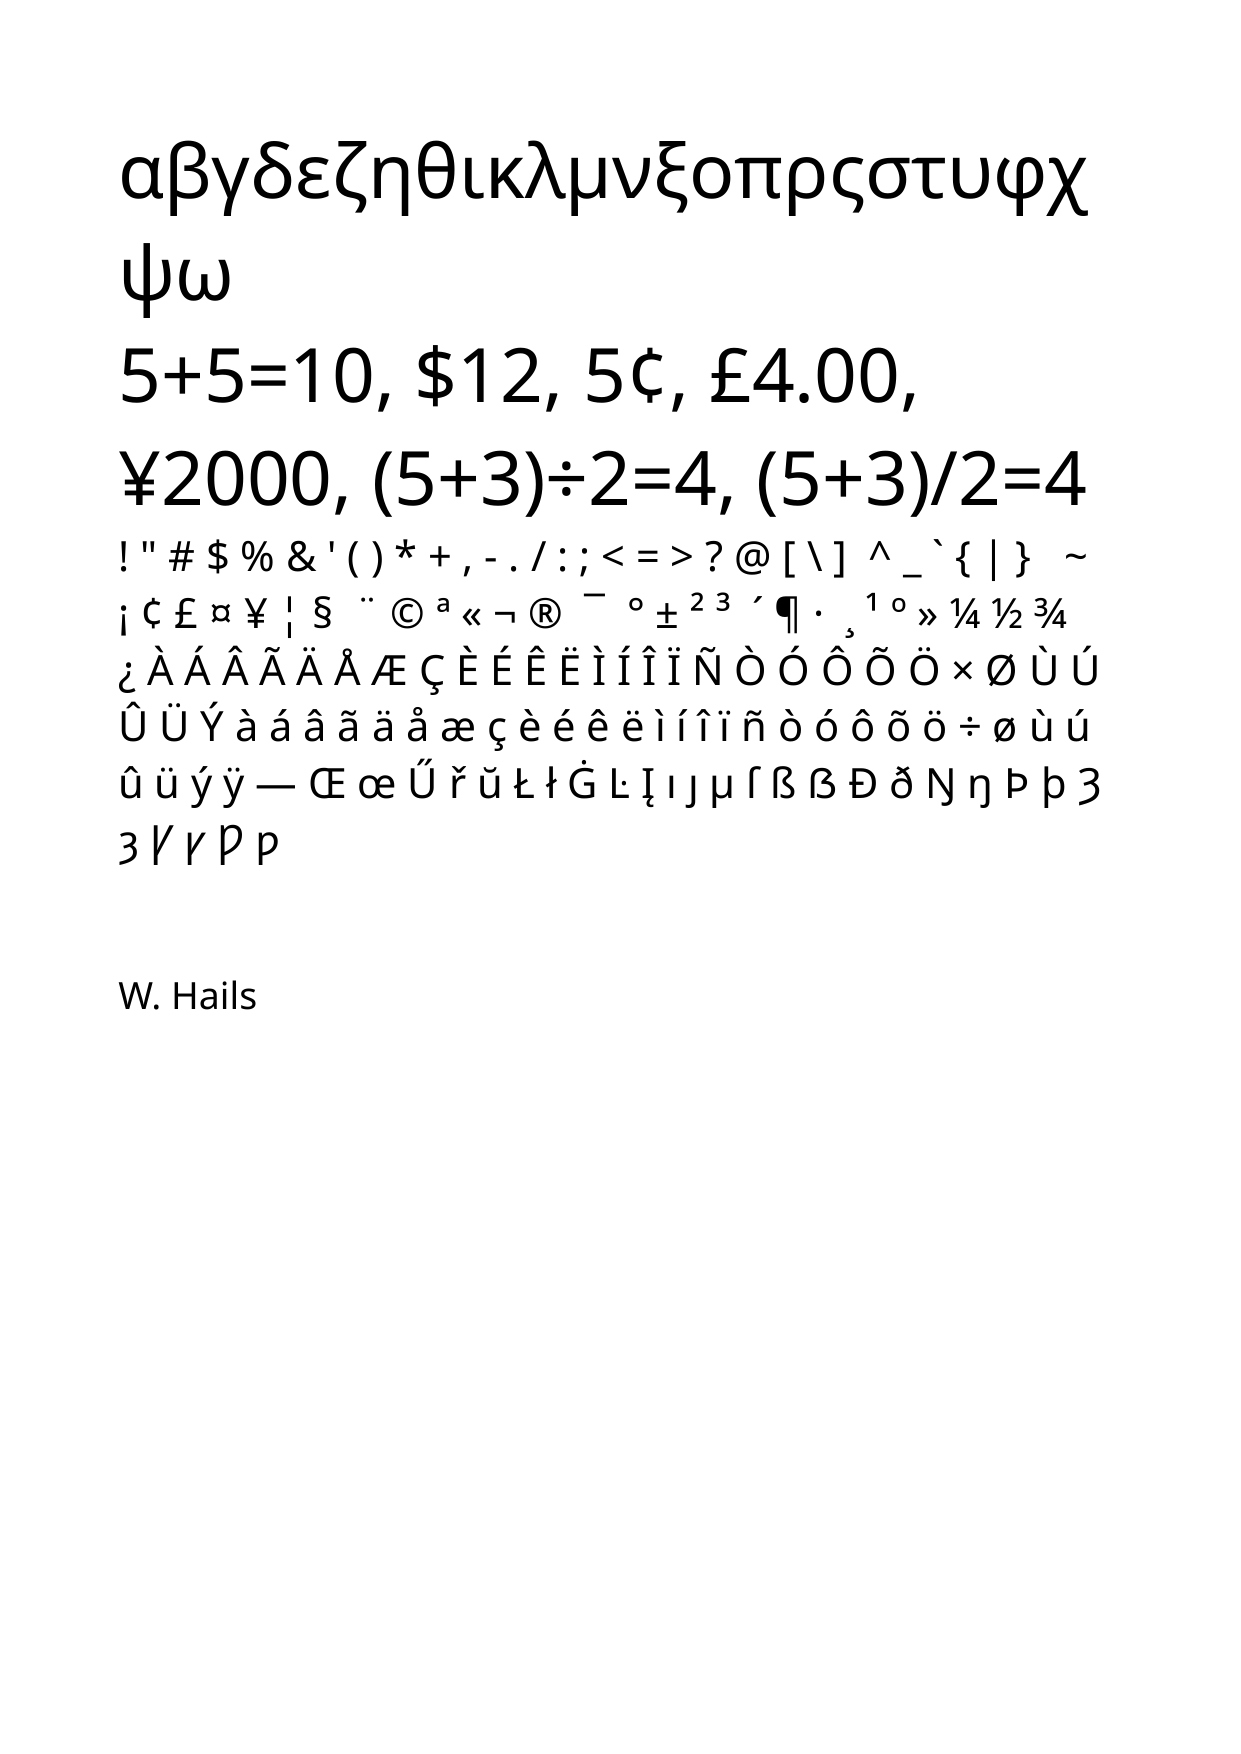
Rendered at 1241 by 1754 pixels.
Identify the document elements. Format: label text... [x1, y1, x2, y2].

text αβγδεζηθικλμνξοπρςστυφχψω [118, 118, 1122, 322]
text 5+5=10, $12, 5¢, £4.00, ¥2000, (5+3)÷2=4, (5+3)/2=4 [118, 322, 1122, 527]
text W. Hails [118, 970, 1122, 1021]
text ! " # $ % & ' ( ) * + , - . / : ; < = > ? @ [ \ ] ^ _ ` { | } ~ ¡ ¢ £ ¤ ¥ ¦ § ¨ © ª « ¬ ® ¯ ° ± ² ³ ´ ¶ · ¸ ¹ º » ¼ ½ ¾ ¿ À Á Â Ã Ä Å Æ Ç È É Ê Ë Ì Í Î Ï Ñ Ò Ó Ô Õ Ö × Ø Ù Ú Û Ü Ý à á â ã ä å æ ç è é ê ë ì í î ï ñ ò ó ô õ ö ÷ ø ù ú û ü ý ÿ — Œ œ Ű ř ŭ Ł ł Ġ Ŀ Į ı ȷ µ ſ ß ẞ Ð ð Ŋ ŋ Þ þ Ȝ ȝ Ꝩ ꝩ Ƿ ƿ [118, 527, 1122, 867]
